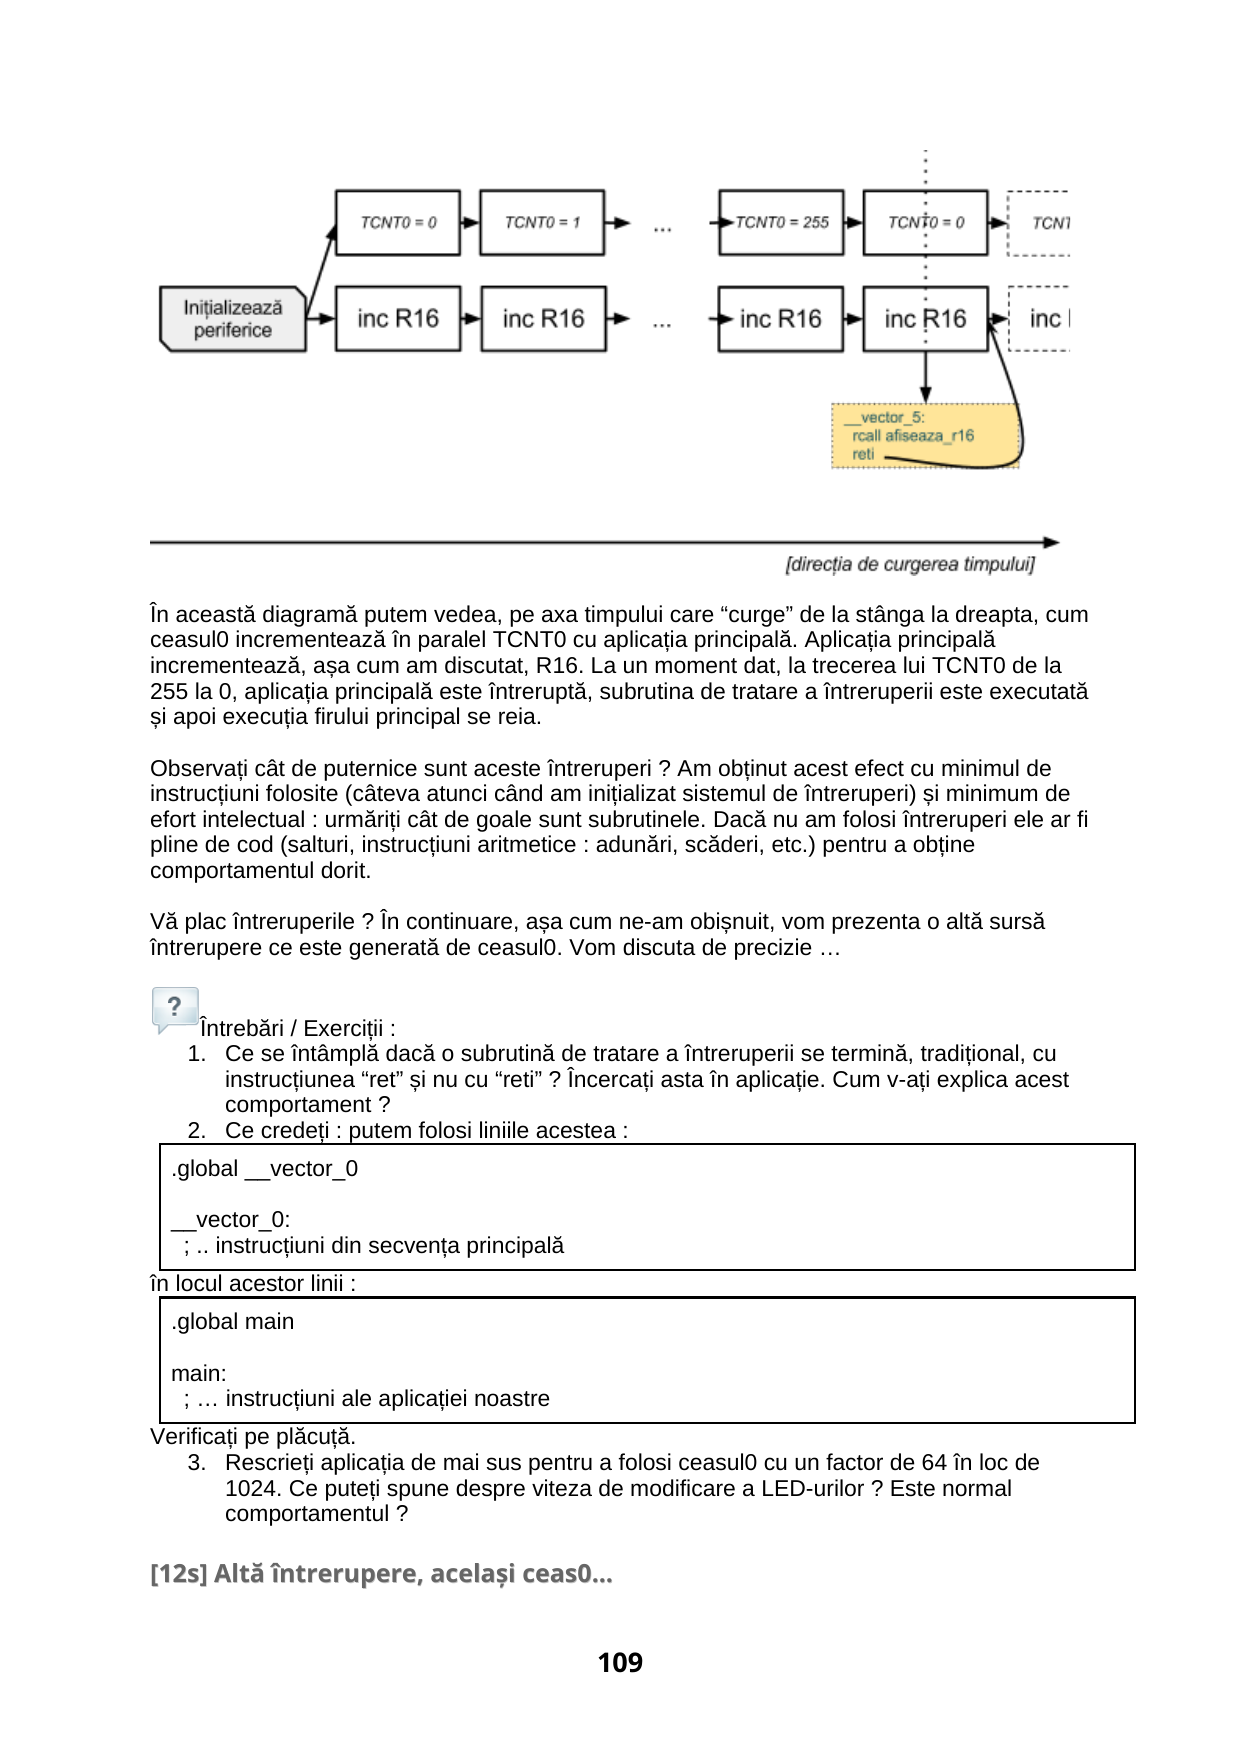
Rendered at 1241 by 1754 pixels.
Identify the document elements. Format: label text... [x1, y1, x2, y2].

subtitle [12s] Altă întrerupere, același ceas0... [150, 1556, 1090, 1590]
list Rescrieți aplicația de mai sus pentru a folosi ceasul0 cu un factor de 64 în loc de 1024. Ce puteți spune despre viteza de modificare a LED-urilor ? Este normal comportamentul ? [187, 1449, 1090, 1526]
list Ce credeți : putem folosi liniile acestea : [187, 1118, 1090, 1143]
list Ce se întâmplă dacă o subrutină de tratare a întreruperii se termină, tradițional, cu instrucțiunea “ret” și nu cu “reti” ? Încercați asta în aplicație. Cum v-ați explica acest comportament ? [187, 1041, 1090, 1118]
picture [150, 986, 200, 1036]
text Întrebări / Exerciții : [150, 1012, 1090, 1041]
table_header .global __vector_0 __vector_0: ; .. instrucțiuni din secvența principală [161, 1145, 1134, 1269]
text Verificați pe plăcuță. [150, 1424, 1090, 1449]
table_header .global main main: ; … instrucțiuni ale aplicației noastre [161, 1299, 1134, 1422]
text În această diagramă putem vedea, pe axa timpului care “curge” de la stânga la dreapta, cum ceasul0 incrementează în paralel TCNT0 cu aplicația principală. Aplicația principală incrementează, așa cum am discutat, R16. La un moment dat, la trecerea lui TCNT0 de la 255 la 0, aplicația principală este întreruptă, subrutina de tratare a întreruperii este executată și apoi execuția firului principal se reia. [150, 602, 1090, 730]
picture [150, 150, 1071, 576]
text în locul acestor linii : [150, 1271, 1090, 1296]
text Vă plac întreruperile ? În continuare, așa cum ne-am obișnuit, vom prezenta o altă sursă întrerupere ce este generată de ceasul0. Vom discuta de precizie … [150, 909, 1090, 960]
text Observați cât de puternice sunt aceste întreruperi ? Am obținut acest efect cu minimul de instrucțiuni folosite (câteva atunci când am inițializat sistemul de întreruperi) și minimum de efort intelectual : urmăriți cât de goale sunt subrutinele. Dacă nu am folosi întreruperi ele ar fi pline de cod (salturi, instrucțiuni aritmetice : adunări, scăderi, etc.) pentru a obține comportamentul dorit. [150, 755, 1090, 883]
